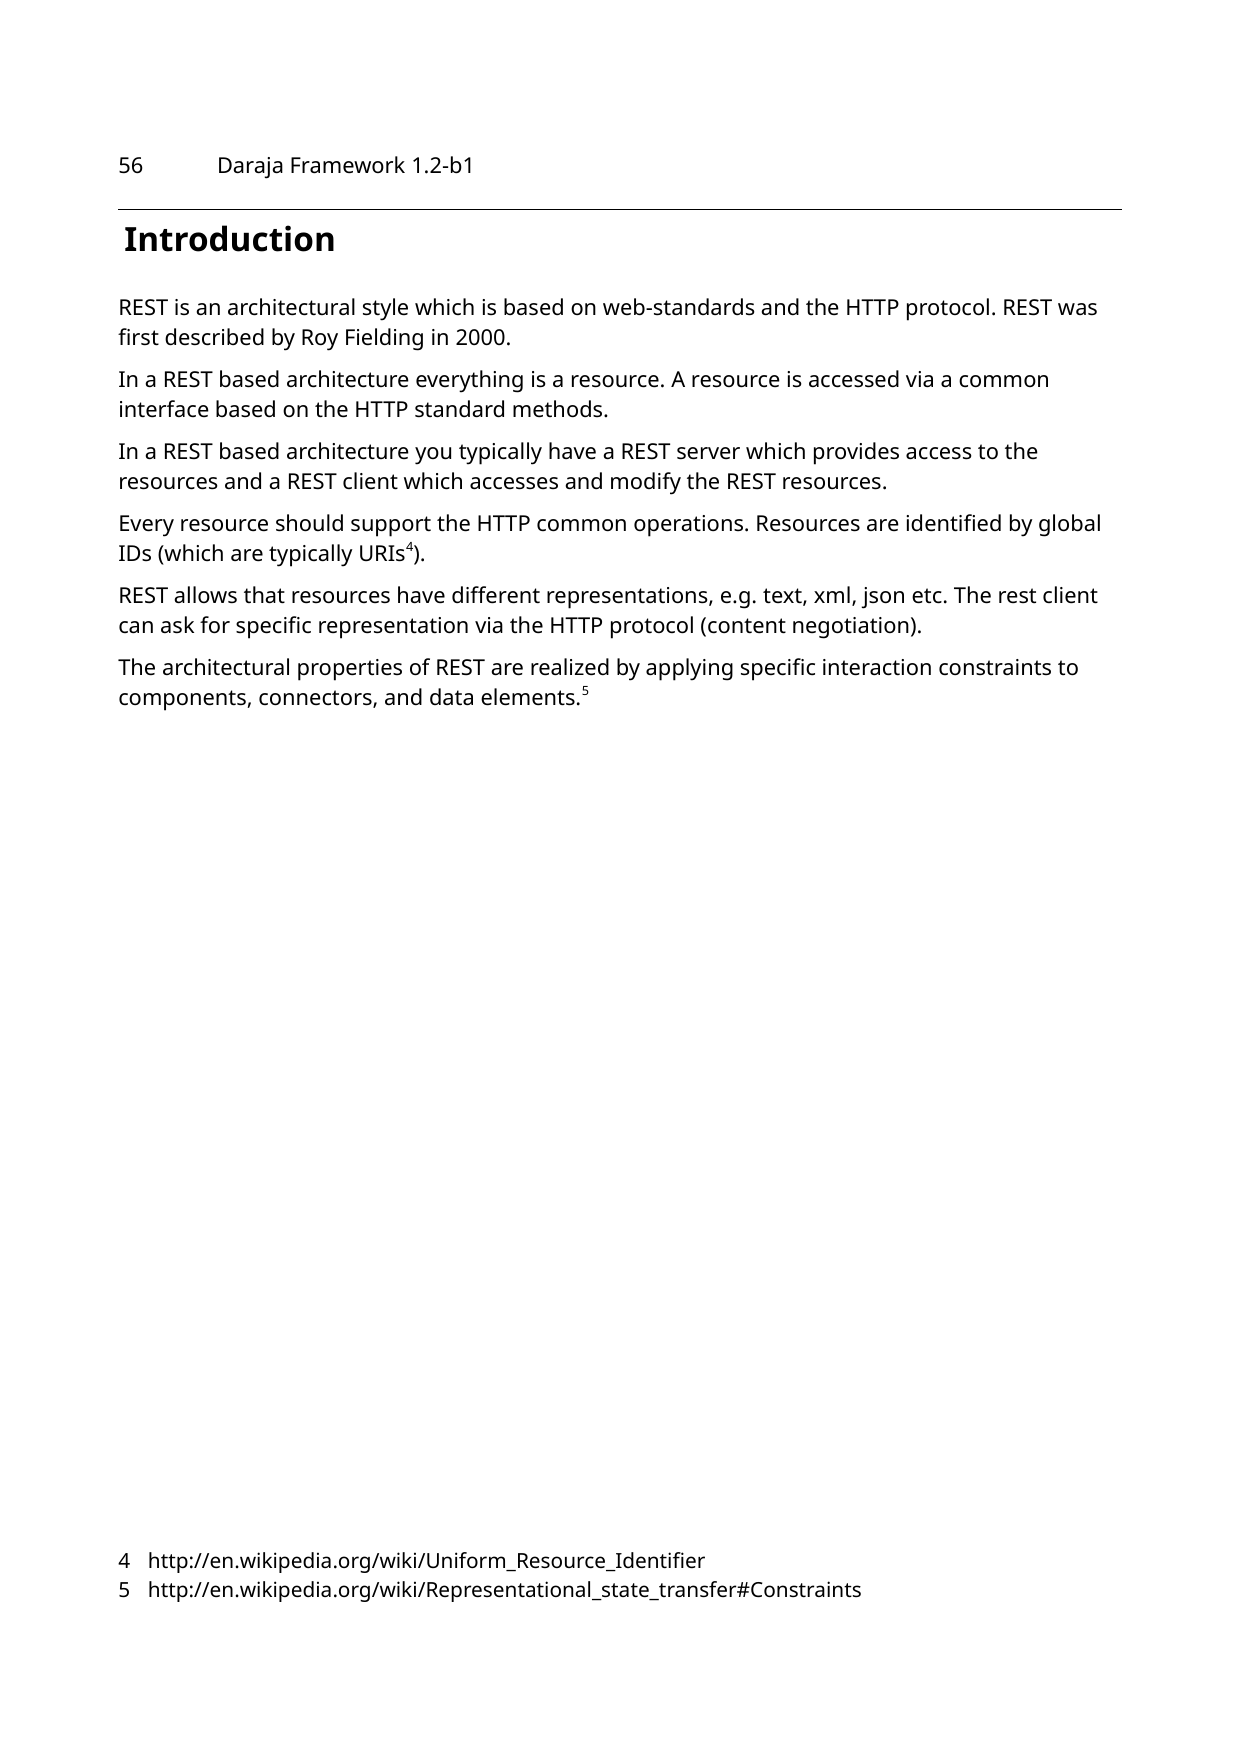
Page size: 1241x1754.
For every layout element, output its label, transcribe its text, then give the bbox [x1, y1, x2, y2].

subtitle Introduction [118, 210, 1122, 268]
text The architectural properties of REST are realized by applying specific interaction constraints to components, connectors, and data elements. [118, 652, 1122, 712]
text In a REST based architecture everything is a resource. A resource is accessed via a common interface based on the HTTP standard methods. [118, 364, 1122, 423]
text In a REST based architecture you typically have a REST server which provides access to the resources and a REST client which accesses and modify the REST resources. [118, 436, 1122, 496]
text REST is an architectural style which is based on web-standards and the HTTP protocol. REST was first described by Roy Fielding in 2000. [118, 292, 1122, 351]
text http://en.wikipedia.org/wiki/Uniform_Resource_Identifier [118, 1546, 1122, 1575]
text http://en.wikipedia.org/wiki/Representational_state_transfer#Constraints [118, 1576, 1122, 1604]
text REST allows that resources have different representations, e.g. text, xml, json etc. The rest client can ask for specific representation via the HTTP protocol (content negotiation). [118, 580, 1122, 640]
text Every resource should support the HTTP common operations. Resources are identified by global IDs (which are typically URIs). [118, 508, 1122, 568]
